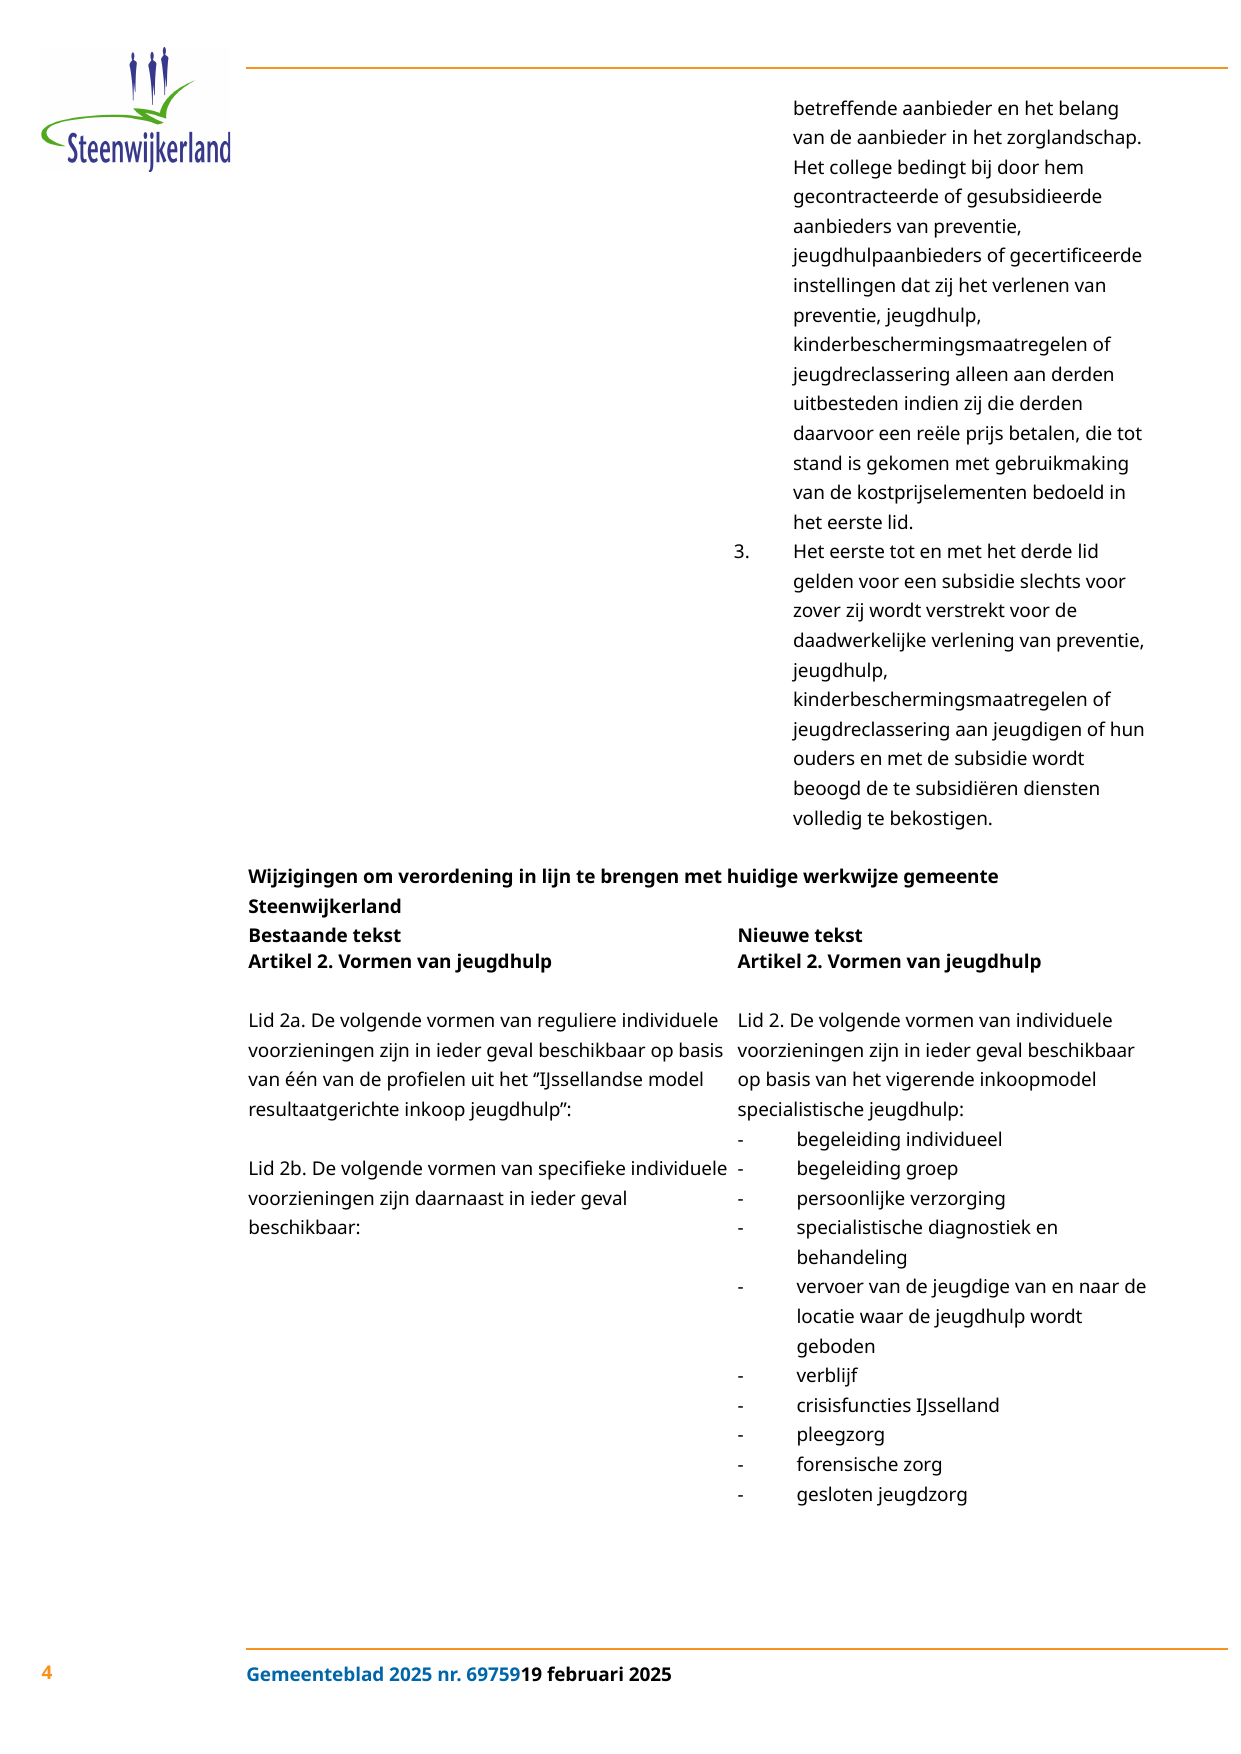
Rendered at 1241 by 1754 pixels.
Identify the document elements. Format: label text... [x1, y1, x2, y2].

table_header Nieuwe tekst [738, 923, 1152, 948]
table_cell betreffende aanbieder en het belang van de aanbieder in het zorglandschap. Het college bedingt bij door hem gecontracteerde of gesubsidieerde aanbieders van preventie, jeugdhulpaanbieders of gecertificeerde instellingen dat zij het verlenen van preventie, jeugdhulp, kinderbeschermingsmaatregelen of jeugdreclassering alleen aan derden uitbesteden indien zij die derden daarvoor een reële prijs betalen, die tot stand is gekomen met gebruikmaking van de kostprijselementen bedoeld in het eerste lid. Het eerste tot en met het derde lid gelden voor een subsidie slechts voor zover zij wordt verstrekt voor de daadwerkelijke verlening van preventie, jeugdhulp, kinderbeschermingsmaatregelen of jeugdreclassering aan jeugdigen of hun ouders en met de subsidie wordt beoogd de te subsidiëren diensten volledig te bekostigen. [734, 95, 1152, 831]
table_cell [248, 95, 734, 831]
table_cell Artikel 2. Vormen van jeugdhulp Lid 2a. De volgende vormen van reguliere individuele voorzieningen zijn in ieder geval beschikbaar op basis van één van de profielen uit het ‘’IJssellandse model resultaatgerichte inkoop jeugdhulp’’: Lid 2b. De volgende vormen van specifieke individuele voorzieningen zijn daarnaast in ieder geval beschikbaar: [248, 948, 737, 1507]
table_cell Artikel 2. Vormen van jeugdhulp Lid 2. De volgende vormen van individuele voorzieningen zijn in ieder geval beschikbaar op basis van het vigerende inkoopmodel specialistische jeugdhulp: begeleiding individueel begeleiding groep persoonlijke verzorging specialistische diagnostiek en behandeling vervoer van de jeugdige van en naar de locatie waar de jeugdhulp wordt geboden verblijf crisisfuncties IJsselland pleegzorg forensische zorg gesloten jeugdzorg [738, 948, 1152, 1507]
text Wijzigingen om verordening in lijn te brengen met huidige werkwijze gemeente Steenwijkerland [248, 863, 1152, 919]
table_header Bestaande tekst [248, 923, 737, 948]
picture [41, 47, 231, 172]
